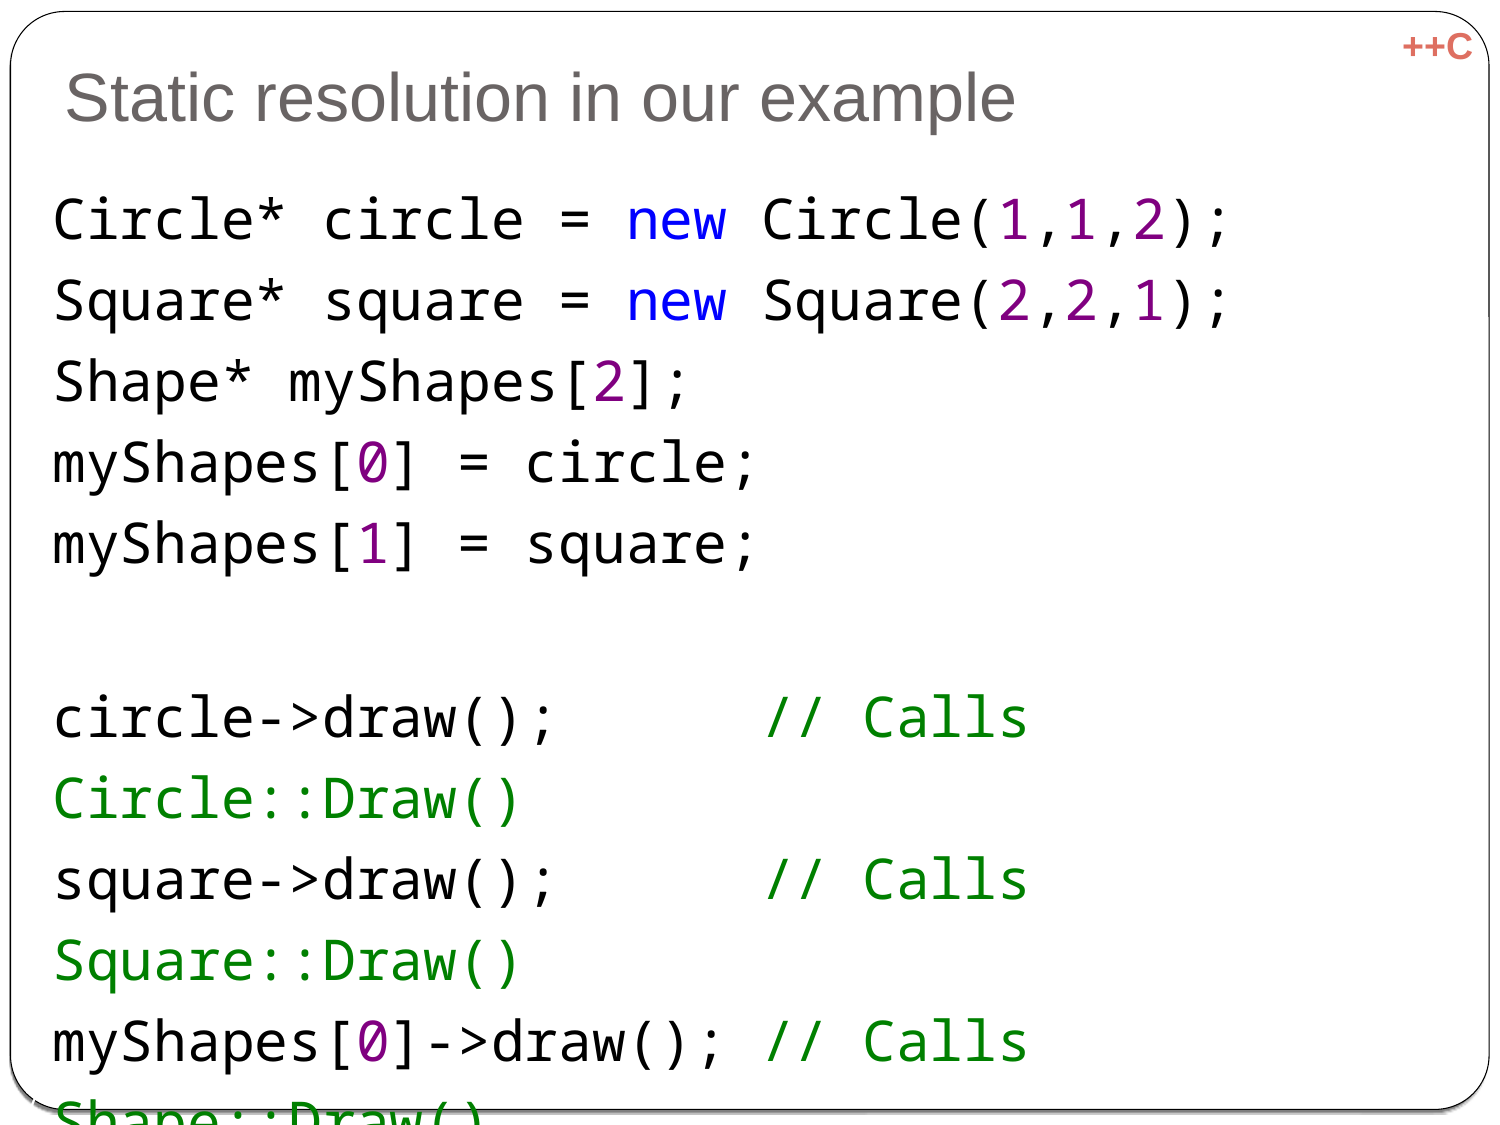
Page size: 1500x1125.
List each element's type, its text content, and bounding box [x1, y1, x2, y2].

title Static resolution in our example [50, 45, 1450, 150]
slide_number [0, 1074, 50, 1125]
list Circle* circle = new Circle(1,1,2); Square* square = new Square(2,2,1); Shape* myShapes[2]; myShapes[0] = circle; myShapes[1] = square; circle->draw(); // Calls Circle::Draw() square->draw(); // Calls Square::Draw() myShapes[0]->draw(); // Calls Shape::Draw() myShapes[1]->draw(); // Calls Shape::Draw() [37, 162, 1463, 1088]
